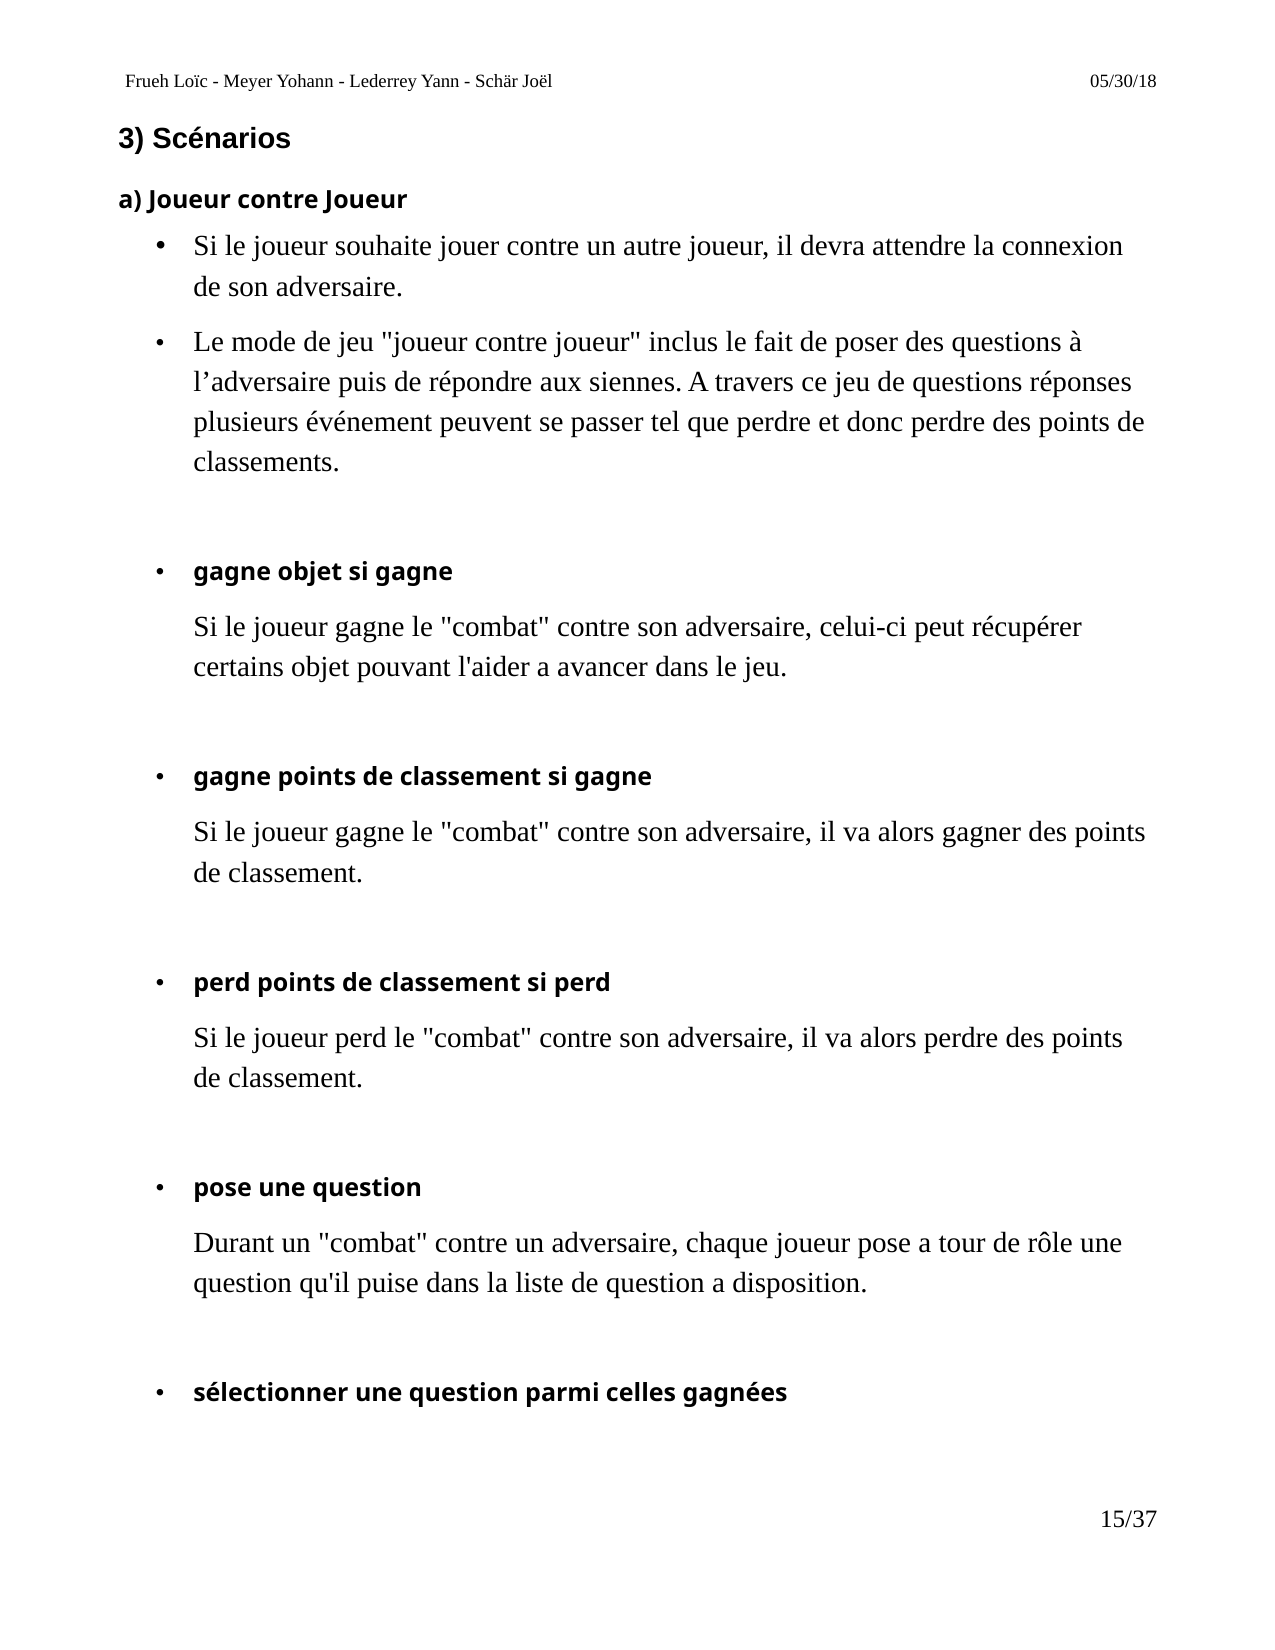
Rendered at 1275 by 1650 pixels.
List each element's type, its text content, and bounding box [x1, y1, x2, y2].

list gagne points de classement si gagne [156, 759, 1157, 793]
subtitle a) Joueur contre Joueur [118, 182, 1157, 216]
list pose une question [156, 1169, 1157, 1203]
list gagne objet si gagne [156, 554, 1157, 588]
list Le mode de jeu "joueur contre joueur" inclus le fait de poser des questions à l’adversaire puis de répondre aux siennes. A travers ce jeu de questions réponses plusieurs événement peuvent se passer tel que perdre et donc perdre des points de classements. [156, 324, 1157, 478]
list perd points de classement si perd [156, 964, 1157, 998]
list Si le joueur gagne le "combat" contre son adversaire, il va alors gagner des points de classement. [156, 814, 1157, 888]
list Durant un "combat" contre un adversaire, chaque joueur pose a tour de rôle une question qu'il puise dans la liste de question a disposition. [156, 1225, 1157, 1299]
list Si le joueur gagne le "combat" contre son adversaire, celui-ci peut récupérer certains objet pouvant l'aider a avancer dans le jeu. [156, 609, 1157, 683]
list Si le joueur souhaite jouer contre un autre joueur, il devra attendre la connexion de son adversaire. [156, 228, 1157, 302]
list sélectionner une question parmi celles gagnées [156, 1375, 1157, 1409]
subtitle 3) Scénarios [118, 121, 1157, 155]
list Si le joueur perd le "combat" contre son adversaire, il va alors perdre des points de classement. [156, 1020, 1157, 1093]
